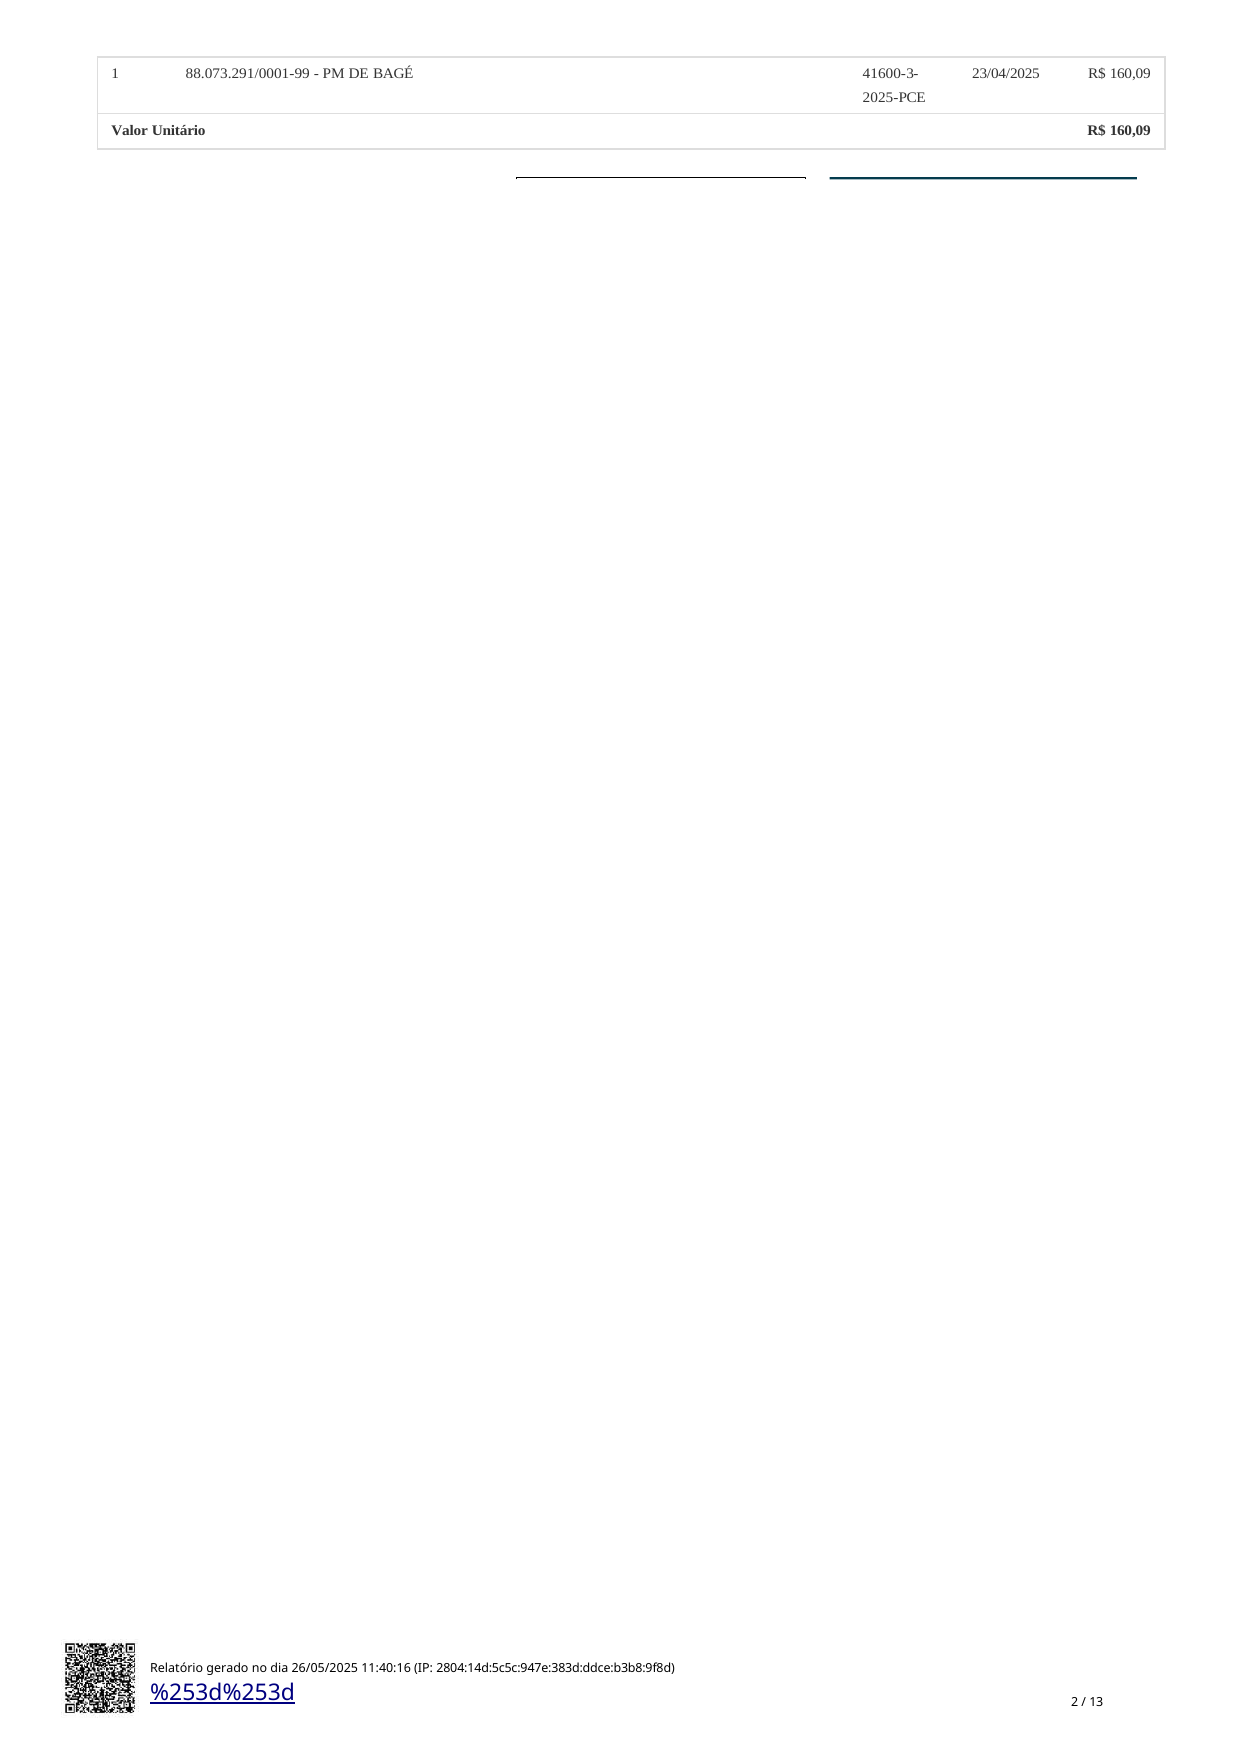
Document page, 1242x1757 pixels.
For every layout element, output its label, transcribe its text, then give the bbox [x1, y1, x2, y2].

table_cell Valor Unitário [98, 114, 803, 148]
table_cell [803, 114, 959, 148]
table_cell 41600-3- 2025-PCE [803, 58, 959, 113]
table_cell [960, 114, 1073, 148]
table_cell R$ 160,09 [1073, 114, 1164, 148]
table_cell 1 [98, 58, 152, 113]
table_cell 88.073.291/0001-99 - PM DE BAGÉ [152, 58, 803, 113]
table_cell R$ 160,09 [1073, 58, 1164, 113]
table_cell 23/04/2025 [960, 58, 1073, 113]
